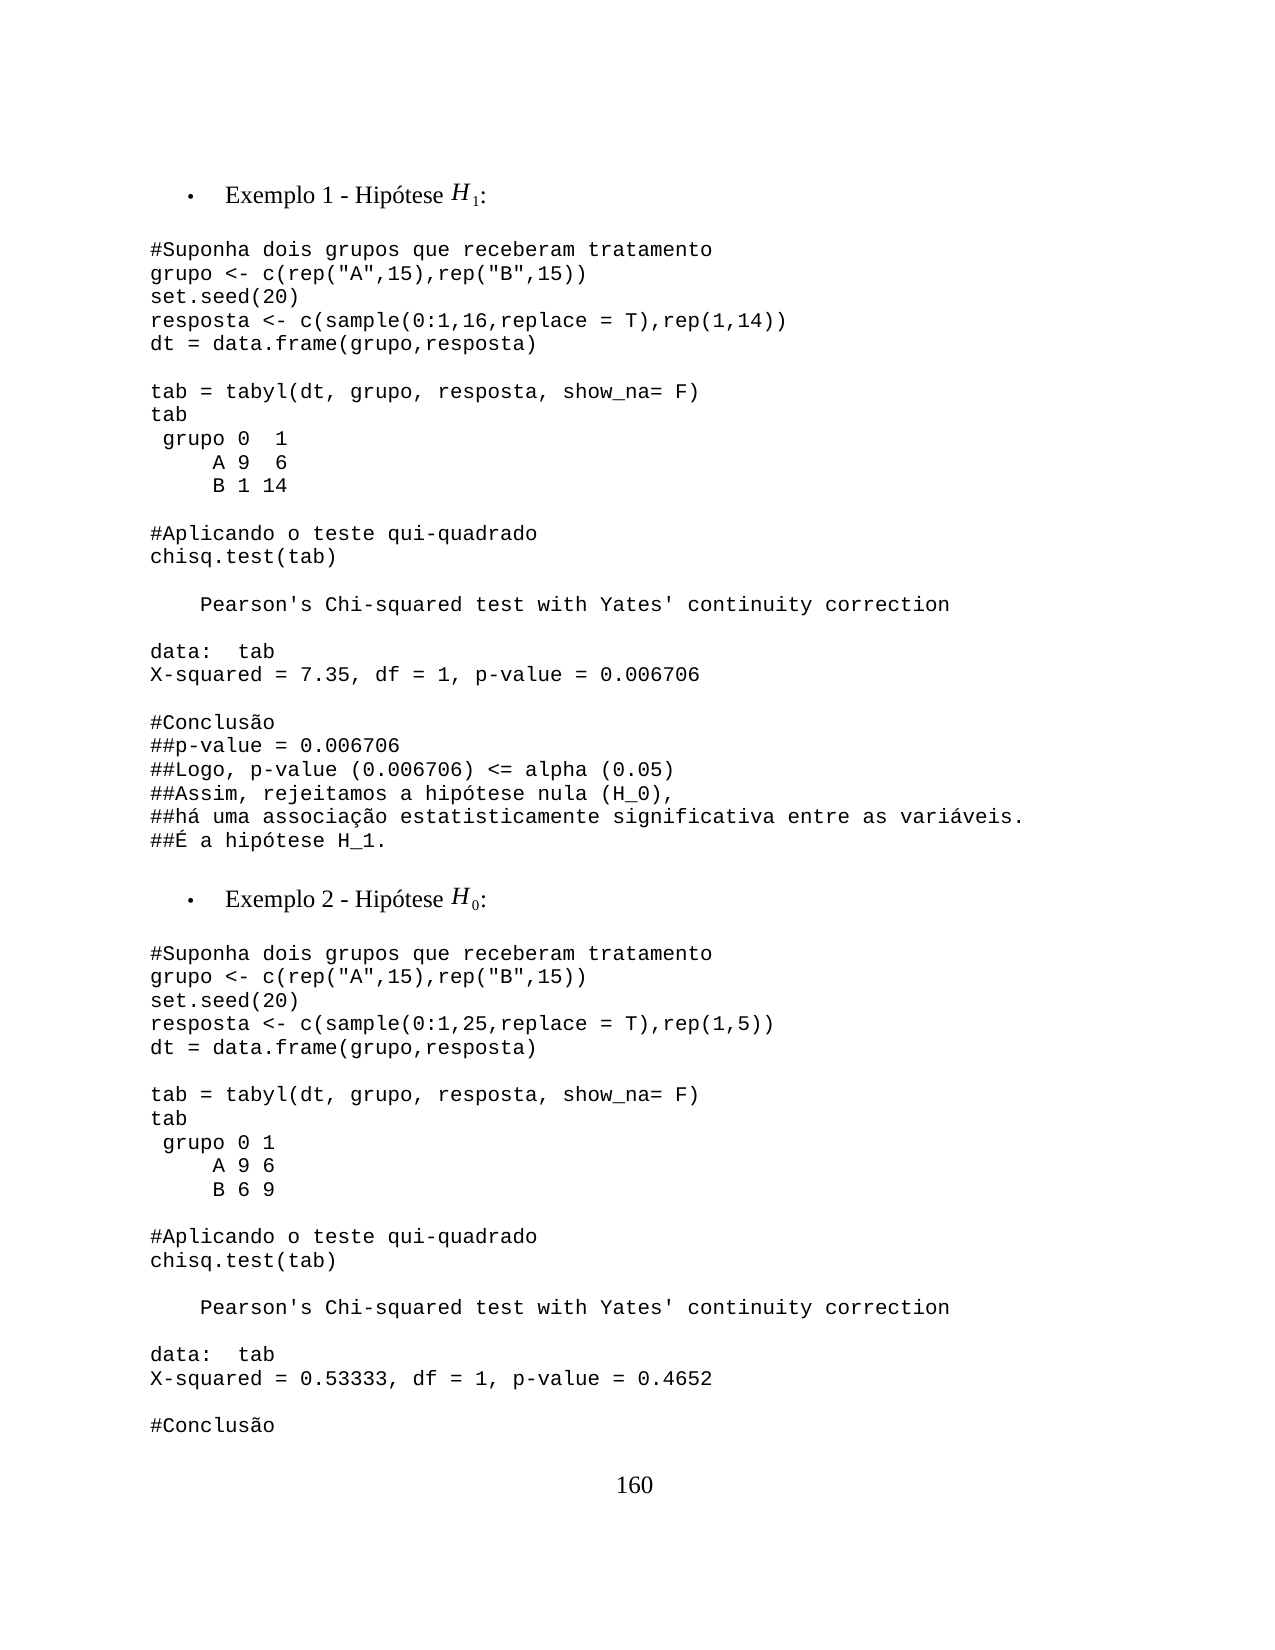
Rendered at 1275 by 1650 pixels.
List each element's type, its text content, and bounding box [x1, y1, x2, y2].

text Pearson's Chi-squared test with Yates' continuity correction [150, 593, 1125, 617]
text data: tab [150, 641, 1125, 664]
text #Conclusão [150, 1415, 1125, 1439]
text B 1 14 [150, 475, 1125, 499]
text ##há uma associação estatisticamente significativa entre as variáveis. [150, 806, 1125, 830]
text grupo 0 1 [150, 1132, 1125, 1155]
text resposta <- c(sample(0:1,16,replace = T),rep(1,14)) [150, 310, 1125, 333]
text X-squared = 7.35, df = 1, p-value = 0.006706 [150, 664, 1125, 688]
text A 9 6 [150, 452, 1125, 475]
text tab [150, 1108, 1125, 1132]
text B 6 9 [150, 1179, 1125, 1203]
text dt = data.frame(grupo,resposta) [150, 333, 1125, 357]
text chisq.test(tab) [150, 546, 1125, 570]
text #Suponha dois grupos que receberam tratamento [150, 942, 1125, 966]
text tab = tabyl(dt, grupo, resposta, show_na= F) [150, 1084, 1125, 1108]
text ##Assim, rejeitamos a hipótese nula (H_0), [150, 783, 1125, 806]
text #Aplicando o teste qui-quadrado [150, 523, 1125, 546]
text ##É a hipótese H_1. [150, 830, 1125, 854]
text grupo <- c(rep("A",15),rep("B",15)) [150, 262, 1125, 286]
text data: tab [150, 1344, 1125, 1368]
list Exemplo 2 - Hipótese : [187, 882, 1125, 942]
text chisq.test(tab) [150, 1250, 1125, 1273]
text tab = tabyl(dt, grupo, resposta, show_na= F) [150, 381, 1125, 404]
text #Aplicando o teste qui-quadrado [150, 1226, 1125, 1250]
text ##Logo, p-value (0.006706) <= alpha (0.05) [150, 759, 1125, 783]
text A 9 6 [150, 1155, 1125, 1179]
text resposta <- c(sample(0:1,25,replace = T),rep(1,5)) [150, 1013, 1125, 1037]
text grupo 0 1 [150, 428, 1125, 452]
text dt = data.frame(grupo,resposta) [150, 1037, 1125, 1061]
text #Conclusão [150, 712, 1125, 735]
text tab [150, 404, 1125, 428]
text set.seed(20) [150, 286, 1125, 310]
text #Suponha dois grupos que receberam tratamento [150, 239, 1125, 262]
text ##p-value = 0.006706 [150, 735, 1125, 759]
text Pearson's Chi-squared test with Yates' continuity correction [150, 1297, 1125, 1321]
text set.seed(20) [150, 990, 1125, 1013]
list Exemplo 1 - Hipótese : [187, 179, 1125, 239]
text X-squared = 0.53333, df = 1, p-value = 0.4652 [150, 1368, 1125, 1392]
text grupo <- c(rep("A",15),rep("B",15)) [150, 966, 1125, 990]
